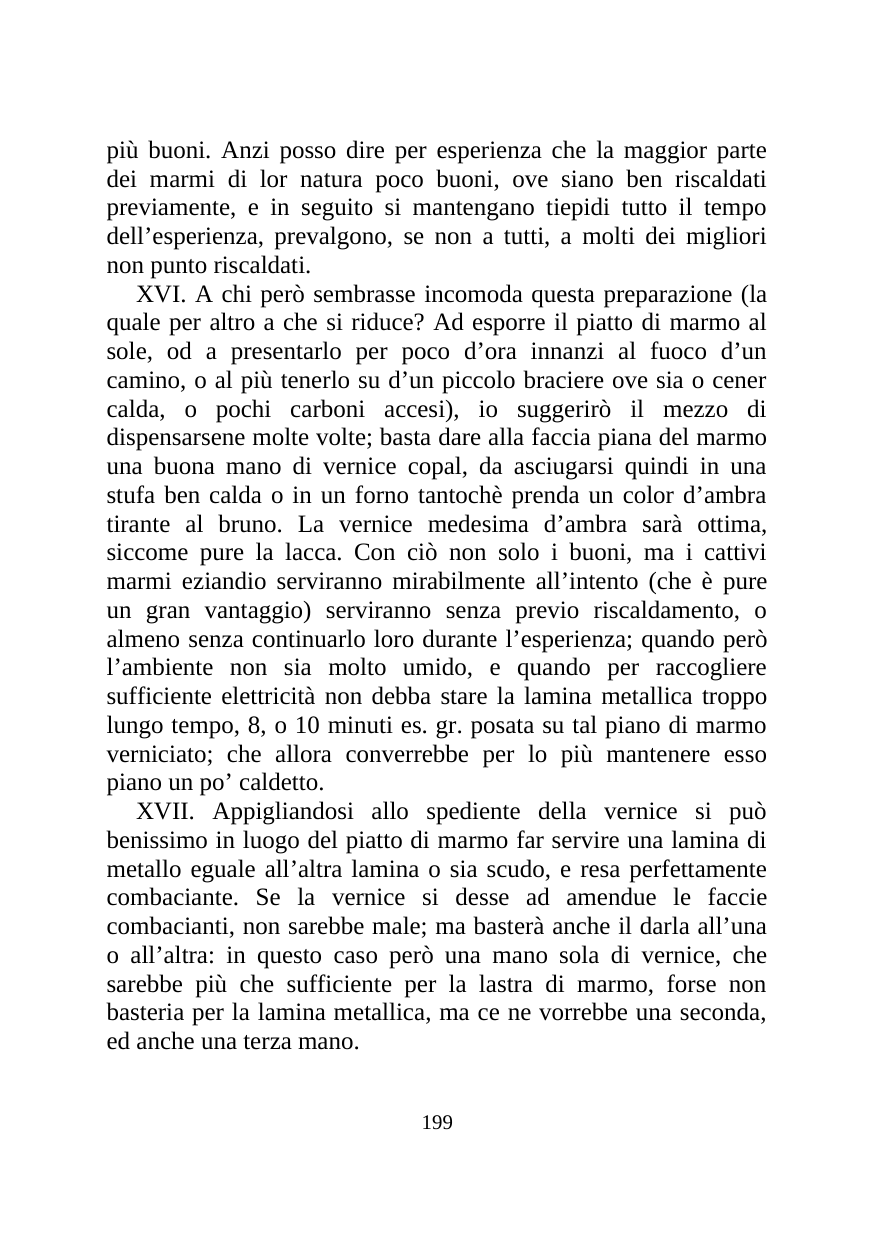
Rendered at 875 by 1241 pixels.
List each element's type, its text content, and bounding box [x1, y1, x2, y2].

text XVI. A chi però sembrasse incomoda questa preparazione (la quale per altro a che si riduce? Ad esporre il piatto di marmo al sole, od a presentarlo per poco d’ora innanzi al fuoco d’un camino, o al più tenerlo su d’un piccolo braciere ove sia o cener calda, o pochi carboni accesi), io suggerirò il mezzo di dispensarsene molte volte; basta dare alla faccia piana del marmo una buona mano di vernice copal, da asciugarsi quindi in una stufa ben calda o in un forno tantochè prenda un color d’ambra tirante al bruno. La vernice medesima d’ambra sarà ottima, siccome pure la lacca. Con ciò non solo i buoni, ma i cattivi marmi eziandio serviranno mirabilmente all’intento (che è pure un gran vantaggio) serviranno senza previo riscaldamento, o almeno senza continuarlo loro durante l’esperienza; quando però l’ambiente non sia molto umido, e quando per raccogliere sufficiente elettricità non debba stare la lamina metallica troppo lungo tempo, 8, o 10 minuti es. gr. posata su tal piano di marmo verniciato; che allora converrebbe per lo più mantenere esso piano un po’ caldetto. [106, 279, 768, 796]
text XVII. Appigliandosi allo spediente della vernice si può benissimo in luogo del piatto di marmo far servire una lamina di metallo eguale all’altra lamina o sia scudo, e resa perfettamente combaciante. Se la vernice si desse ad amendue le faccie combacianti, non sarebbe male; ma basterà anche il darla all’una o all’altra: in questo caso però una mano sola di vernice, che sarebbe più che sufficiente per la lastra di marmo, forse non basteria per la lamina metallica, ma ce ne vorrebbe una seconda, ed anche una terza mano. [106, 796, 768, 1055]
text più buoni. Anzi posso dire per esperienza che la maggior parte dei marmi di lor natura poco buoni, ove siano ben riscaldati previamente, e in seguito si mantengano tiepidi tutto il tempo dell’esperienza, prevalgono, se non a tutti, a molti dei migliori non punto riscaldati. [106, 135, 768, 279]
